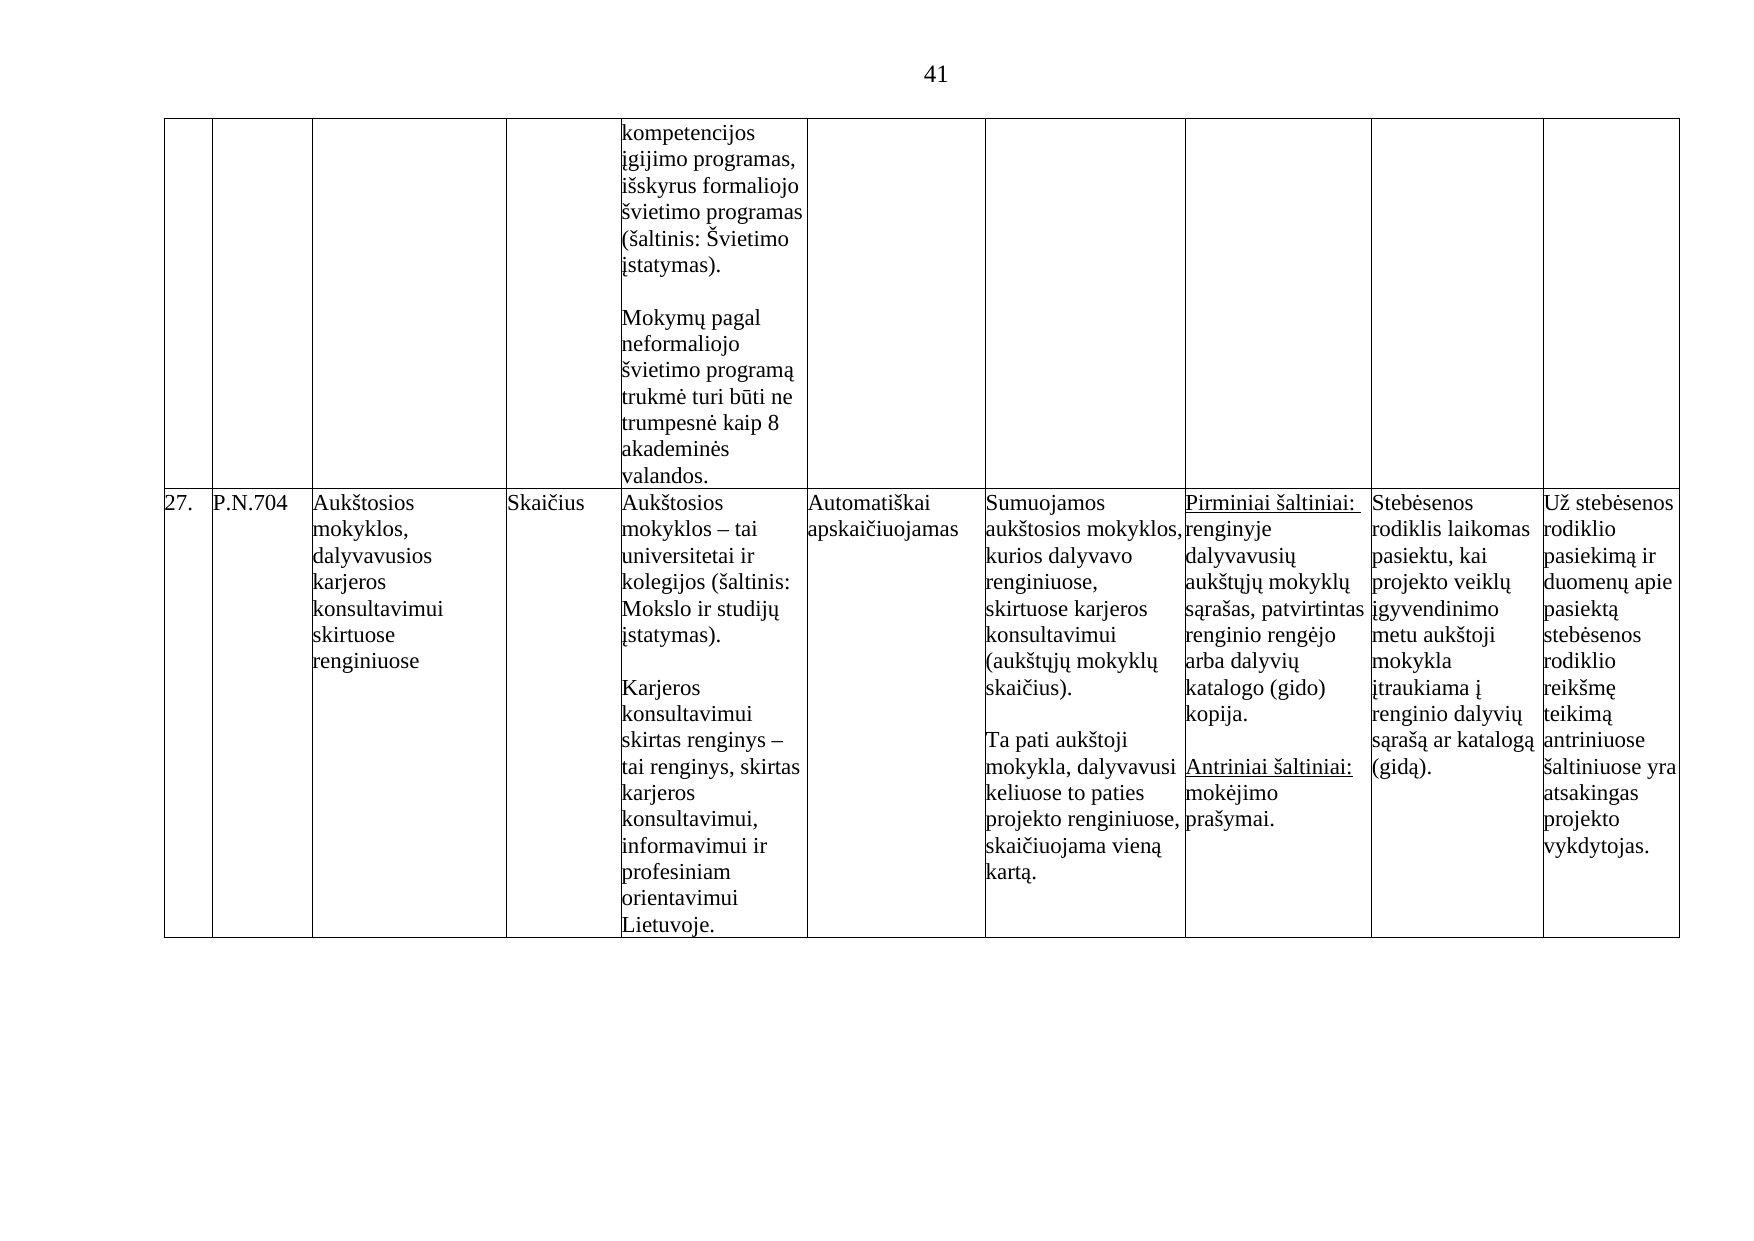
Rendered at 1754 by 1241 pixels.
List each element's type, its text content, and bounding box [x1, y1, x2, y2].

table_cell [313, 119, 506, 488]
table_cell Pirminiai šaltiniai: renginyje dalyvavusių aukštųjų mokyklų sąrašas, patvirtintas renginio rengėjo arba dalyvių katalogo (gido) kopija. Antriniai šaltiniai: mokėjimo prašymai. [1186, 489, 1371, 937]
table_cell [1372, 119, 1543, 488]
table_cell Stebėsenos rodiklis laikomas pasiektu, kai projekto veiklų įgyvendinimo metu aukštoji mokykla įtraukiama į renginio dalyvių sąrašą ar katalogą (gidą). [1372, 489, 1543, 937]
table_cell Už stebėsenos rodiklio pasiekimą ir duomenų apie pasiektą stebėsenos rodiklio reikšmę teikimą antriniuose šaltiniuose yra atsakingas projekto vykdytojas. [1544, 489, 1679, 937]
table_cell [1544, 119, 1679, 488]
table_cell [808, 119, 985, 488]
table_cell P.N.704 [213, 489, 312, 937]
table_cell Sumuojamos aukštosios mokyklos, kurios dalyvavo renginiuose, skirtuose karjeros konsultavimui (aukštųjų mokyklų skaičius). Ta pati aukštoji mokykla, dalyvavusi keliuose to paties projekto renginiuose, skaičiuojama vieną kartą. [986, 489, 1185, 937]
table_cell [1186, 119, 1371, 488]
table_cell Skaičius [507, 489, 621, 937]
table_cell Aukštosios mokyklos – tai universitetai ir kolegijos (šaltinis: Mokslo ir studijų įstatymas). Karjeros konsultavimui skirtas renginys – tai renginys, skirtas karjeros konsultavimui, informavimui ir profesiniam orientavimui Lietuvoje. [622, 489, 807, 937]
table_cell 27. [165, 489, 212, 937]
table_cell kompetencijos įgijimo programas, išskyrus formaliojo švietimo programas (šaltinis: Švietimo įstatymas). Mokymų pagal neformaliojo švietimo programą trukmė turi būti ne trumpesnė kaip 8 akademinės valandos. [622, 119, 807, 488]
table_cell [213, 119, 312, 488]
table_cell [165, 119, 212, 488]
table_cell [986, 119, 1185, 488]
table_cell Aukštosios mokyklos, dalyvavusios karjeros konsultavimui skirtuose renginiuose [313, 489, 506, 937]
table_cell Automatiškai apskaičiuojamas [808, 489, 985, 937]
table_cell [507, 119, 621, 488]
